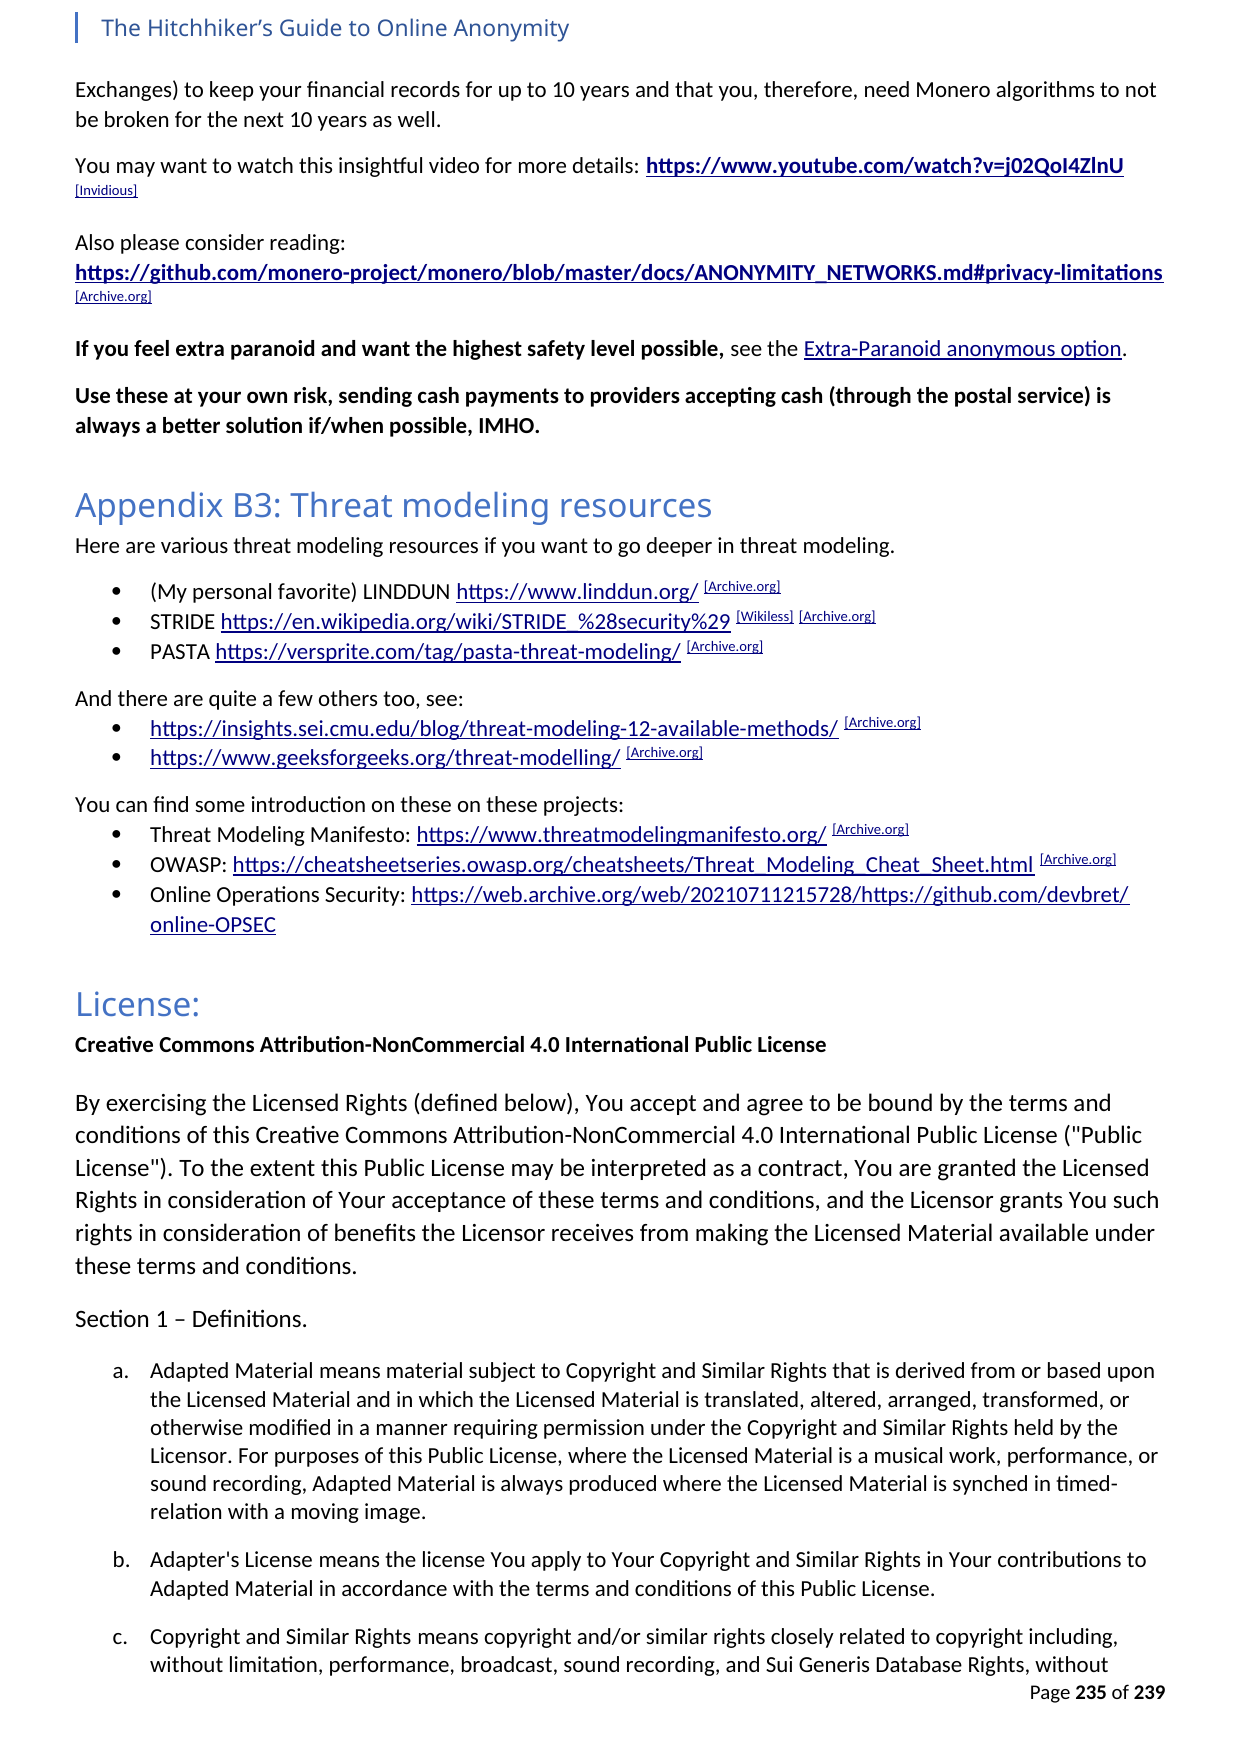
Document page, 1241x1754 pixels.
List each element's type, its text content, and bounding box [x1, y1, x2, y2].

text Use these at your own risk, sending cash payments to providers accepting cash (through the postal service) is always a better solution if/when possible, IMHO. [75, 381, 1165, 439]
subtitle Appendix B3: Threat modeling resources [75, 482, 1165, 528]
text You can find some introduction on these on these projects: [75, 790, 1165, 818]
text Creative Commons Attribution-NonCommercial 4.0 International Public License [75, 1030, 1165, 1058]
list https://insights.sei.cmu.edu/blog/threat-modeling-12-available-methods/ [Archive.org] [112, 714, 1165, 742]
list Threat Modeling Manifesto: https://www.threatmodelingmanifesto.org/ [Archive.org] [112, 820, 1165, 848]
list Adapted Material means material subject to Copyright and Similar Rights that is derived from or based upon the Licensed Material and in which the Licensed Material is translated, altered, arranged, transformed, or otherwise modified in a manner requiring permission under the Copyright and Similar Rights held by the Licensor. For purposes of this Public License, where the Licensed Material is a musical work, performance, or sound recording, Adapted Material is always produced where the Licensed Material is synched in timed-relation with a moving image. [112, 1357, 1165, 1525]
text Here are various threat modeling resources if you want to go deeper in threat modeling. [75, 531, 1165, 559]
text And there are quite a few others too, see: [75, 684, 1165, 712]
text You may want to watch this insightful video for more details: https://www.youtube.com/watch?v=j02QoI4ZlnU [Invidious] [75, 151, 1165, 209]
list https://www.geeksforgeeks.org/threat-modelling/ [Archive.org] [112, 743, 1165, 772]
list Adapter's License means the license You apply to Your Copyright and Similar Rights in Your contributions to Adapted Material in accordance with the terms and conditions of this Public License. [112, 1546, 1165, 1602]
list (My personal favorite) LINDDUN https://www.linddun.org/ [Archive.org] [112, 577, 1165, 605]
list PASTA https://versprite.com/tag/pasta-threat-modeling/ [Archive.org] [112, 637, 1165, 665]
subtitle License: [75, 981, 1165, 1027]
list Copyright and Similar Rights means copyright and/or similar rights closely related to copyright including, without limitation, performance, broadcast, sound recording, and Sui Generis Database Rights, without [112, 1622, 1165, 1678]
text Section 1 – Definitions. [75, 1303, 1165, 1334]
list STRIDE https://en.wikipedia.org/wiki/STRIDE_%28security%29 [Wikiless] [Archive.org] [112, 607, 1165, 635]
text Exchanges) to keep your financial records for up to 10 years and that you, therefore, need Monero algorithms to not be broken for the next 10 years as well. [75, 75, 1165, 133]
text If you feel extra paranoid and want the highest safety level possible, see the Extra-Paranoid anonymous option. [75, 334, 1165, 362]
list OWASP: https://cheatsheetseries.owasp.org/cheatsheets/Threat_Modeling_Cheat_Sheet.html [Archive.org] [112, 850, 1165, 878]
list Online Operations Security: https://web.archive.org/web/20210711215728/https://github.com/devbret/online-OPSEC [112, 880, 1165, 938]
text Also please consider reading: https://github.com/monero-project/monero/blob/master/docs/ANONYMITY_NETWORKS.md#privacy-limitations [Archive.org] [75, 228, 1165, 316]
text By exercising the Licensed Rights (defined below), You accept and agree to be bound by the terms and conditions of this Creative Commons Attribution-NonCommercial 4.0 International Public License ("Public License"). To the extent this Public License may be interpreted as a contract, You are granted the Licensed Rights in consideration of Your acceptance of these terms and conditions, and the Licensor grants You such rights in consideration of benefits the Licensor receives from making the Licensed Material available under these terms and conditions. [75, 1087, 1165, 1280]
